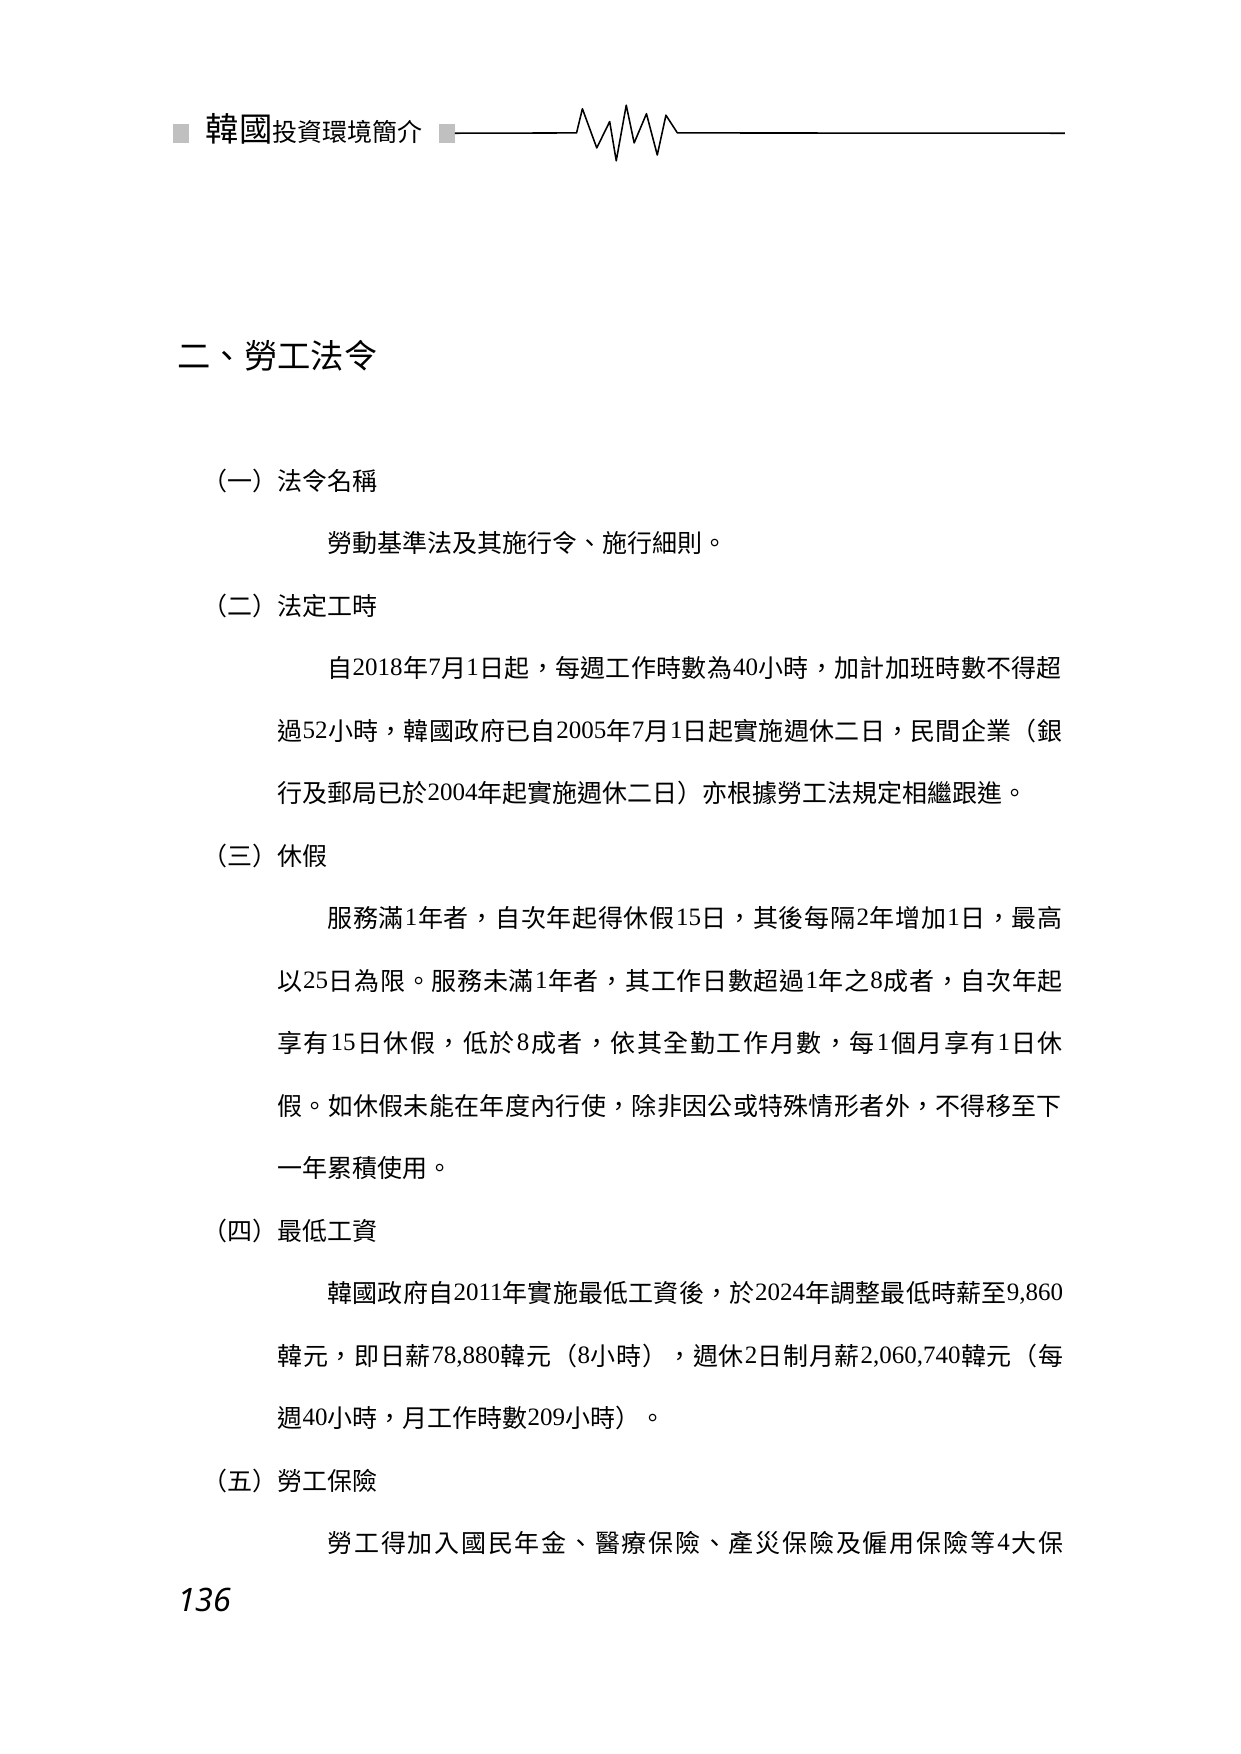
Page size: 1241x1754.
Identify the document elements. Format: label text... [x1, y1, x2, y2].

text 二、勞工法令 [177, 313, 1063, 375]
text （二）法定工時 [202, 563, 1063, 625]
text （三）休假 [202, 813, 1063, 875]
text （一）法令名稱 [202, 438, 1063, 500]
text 自2018年7月1日起，每週工作時數為40小時，加計加班時數不得超過52小時，韓國政府已自2005年7月1日起實施週休二日，民間企業（銀行及郵局已於2004年起實施週休二日）亦根據勞工法規定相繼跟進。 [277, 625, 1063, 813]
text 服務滿1年者，自次年起得休假15日，其後每隔2年增加1日，最高以25日為限。服務未滿1年者，其工作日數超過1年之8成者，自次年起享有15日休假，低於8成者，依其全勤工作月數，每1個月享有1日休假。如休假未能在年度內行使，除非因公或特殊情形者外，不得移至下一年累積使用。 [277, 875, 1063, 1188]
text 韓國政府自2011年實施最低工資後，於2024年調整最低時薪至9,860韓元，即日薪78,880韓元（8小時），週休2日制月薪2,060,740韓元（每週40小時，月工作時數209小時）。 [277, 1250, 1063, 1438]
text 勞動基準法及其施行令、施行細則。 [277, 500, 1063, 563]
text （四）最低工資 [202, 1188, 1063, 1250]
text 勞工得加入國民年金、醫療保險、產災保險及僱用保險等4大保 [277, 1500, 1063, 1563]
text （五）勞工保險 [202, 1438, 1063, 1500]
